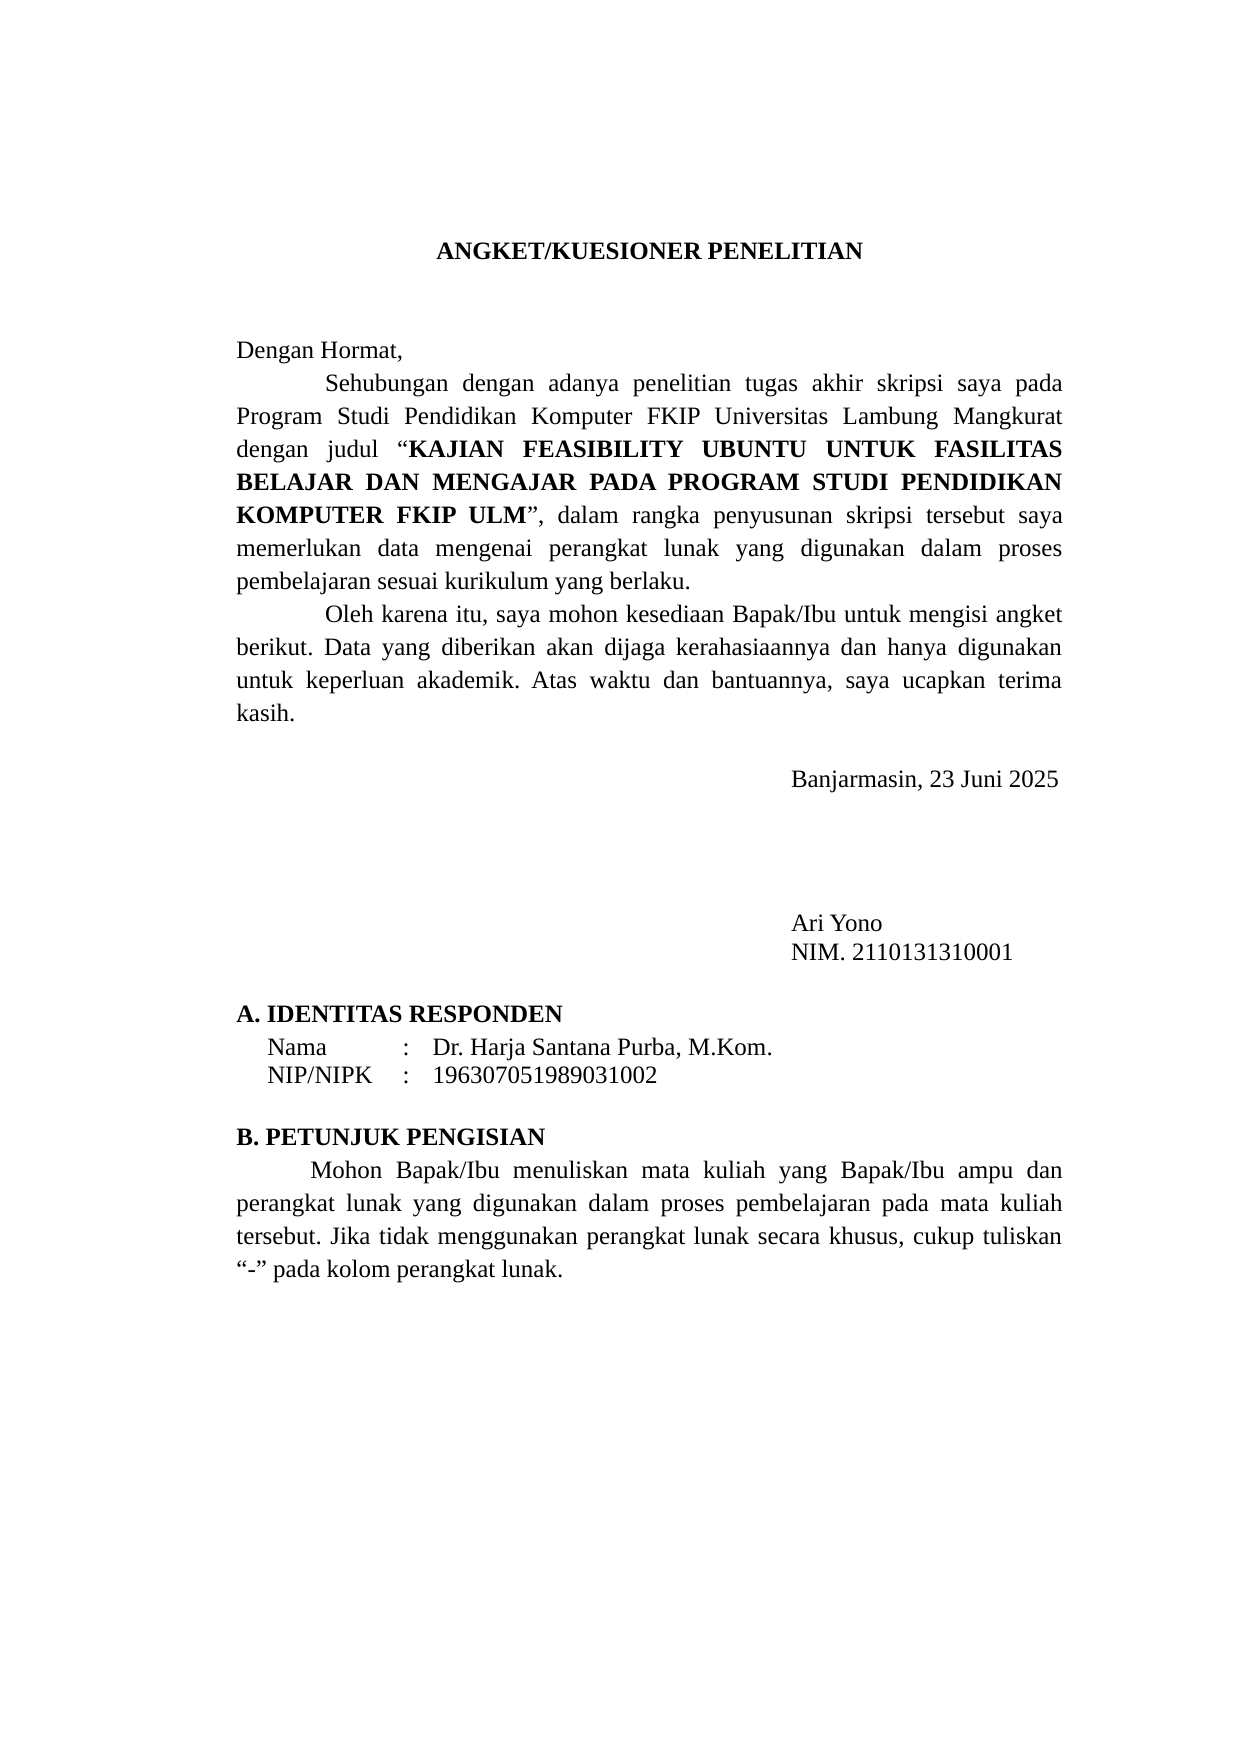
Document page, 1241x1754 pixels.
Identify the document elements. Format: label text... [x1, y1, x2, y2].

table_header Banjarmasin, 23 Juni 2025 [791, 765, 1063, 793]
text ANGKET/KUESIONER PENELITIAN [236, 236, 1063, 265]
table_header Dr. Harja Santana Purba, M.Kom. [433, 1032, 1063, 1061]
table_cell NIP/NIPK [267, 1061, 402, 1089]
text Oleh karena itu, saya mohon kesediaan Bapak/Ibu untuk mengisi angket berikut. Data yang diberikan akan dijaga kerahasiaannya dan hanya digunakan untuk keperluan akademik. Atas waktu dan bantuannya, saya ucapkan terima kasih. [236, 599, 1063, 727]
text B. PETUNJUK PENGISIAN [236, 1122, 1063, 1151]
table_cell [236, 793, 791, 966]
text A. IDENTITAS RESPONDEN [236, 999, 1063, 1028]
table_header [236, 765, 791, 793]
table_cell : [403, 1061, 432, 1089]
table_cell Ari Yono NIM. 2110131310001 [791, 793, 1063, 966]
table_cell 196307051989031002 [433, 1061, 1063, 1089]
table_header Nama [267, 1032, 402, 1061]
text Mohon Bapak/Ibu menuliskan mata kuliah yang Bapak/Ibu ampu dan perangkat lunak yang digunakan dalam proses pembelajaran pada mata kuliah tersebut. Jika tidak menggunakan perangkat lunak secara khusus, cukup tuliskan “-” pada kolom perangkat lunak. [236, 1155, 1063, 1283]
table_header : [403, 1032, 432, 1061]
text Dengan Hormat, [236, 335, 1063, 364]
text Sehubungan dengan adanya penelitian tugas akhir skripsi saya pada Program Studi Pendidikan Komputer FKIP Universitas Lambung Mangkurat dengan judul “KAJIAN FEASIBILITY UBUNTU UNTUK FASILITAS BELAJAR DAN MENGAJAR PADA PROGRAM STUDI PENDIDIKAN KOMPUTER FKIP ULM”, dalam rangka penyusunan skripsi tersebut saya memerlukan data mengenai perangkat lunak yang digunakan dalam proses pembelajaran sesuai kurikulum yang berlaku. [236, 368, 1063, 595]
